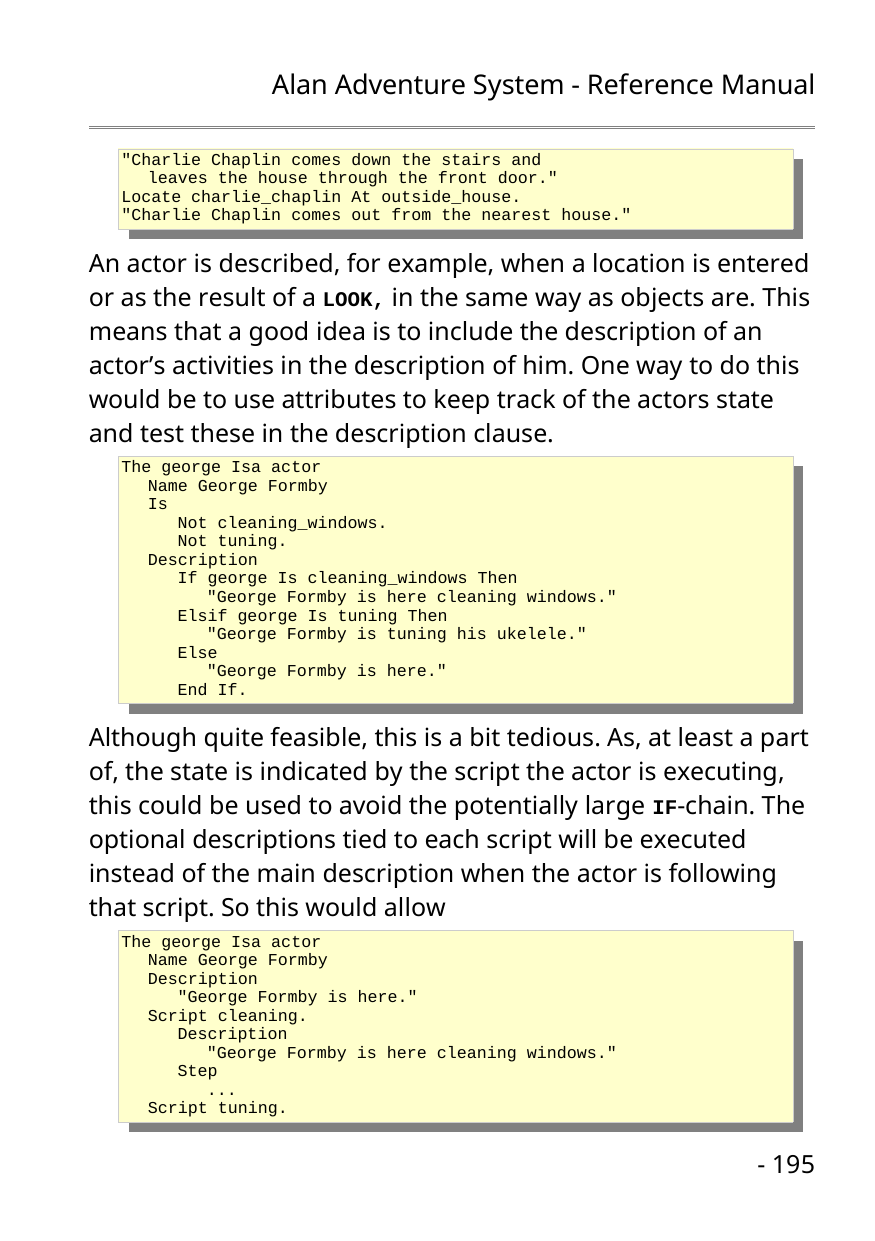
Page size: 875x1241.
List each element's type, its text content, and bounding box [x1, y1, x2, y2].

text The george Isa actor Name George Formby Description "George Formby is here." Script cleaning. Description "George Formby is here cleaning windows." Step ... Script tuning. [119, 931, 793, 1122]
text Although quite feasible, this is a bit tedious. As, at least a part of, the state is indicated by the script the actor is executing, this could be used to avoid the potentially large IF-chain. The optional descriptions tied to each script will be executed instead of the main description when the actor is following that script. So this would allow [88, 720, 815, 924]
text An actor is described, for example, when a location is entered or as the result of a LOOK, in the same way as objects are. This means that a good idea is to include the description of an actor’s activities in the description of him. One way to do this would be to use attributes to keep track of the actors state and test these in the description clause. [88, 246, 815, 449]
text The george Isa actor Name George Formby Is Not cleaning_windows. Not tuning. Description If george Is cleaning_windows Then "George Formby is here cleaning windows." Elsif george Is tuning Then "George Formby is tuning his ukelele." Else "George Formby is here." End If. [119, 457, 793, 703]
text "Charlie Chaplin comes down the stairs and leaves the house through the front door." Locate charlie_chaplin At outside_house. "Charlie Chaplin comes out from the nearest house." [119, 150, 793, 229]
